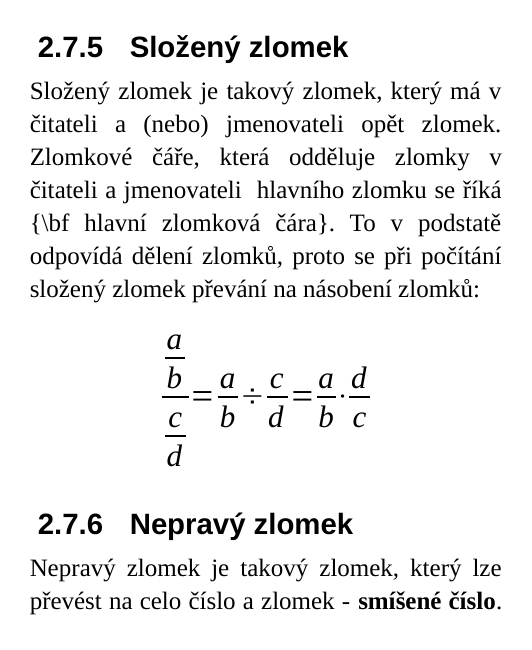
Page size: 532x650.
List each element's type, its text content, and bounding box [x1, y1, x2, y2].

text Složený zlomek je takový zlomek, který má v čitateli a (nebo) jmenovateli opět zlomek. Zlomkové čáře, která odděluje zlomky v čitateli a jmenovateli hlavního zlomku se říká {\bf hlavní zlomková čára}. To v podstatě odpovídá dělení zlomků, proto se při počítání složený zlomek převání na násobení zlomků: [29, 76, 502, 303]
subtitle Složený zlomek [29, 29, 502, 63]
text Nepravý zlomek je takový zlomek, který lze převést na celo číslo a zlomek - smíšené číslo. [29, 553, 502, 615]
subtitle Nepravý zlomek [29, 507, 502, 541]
